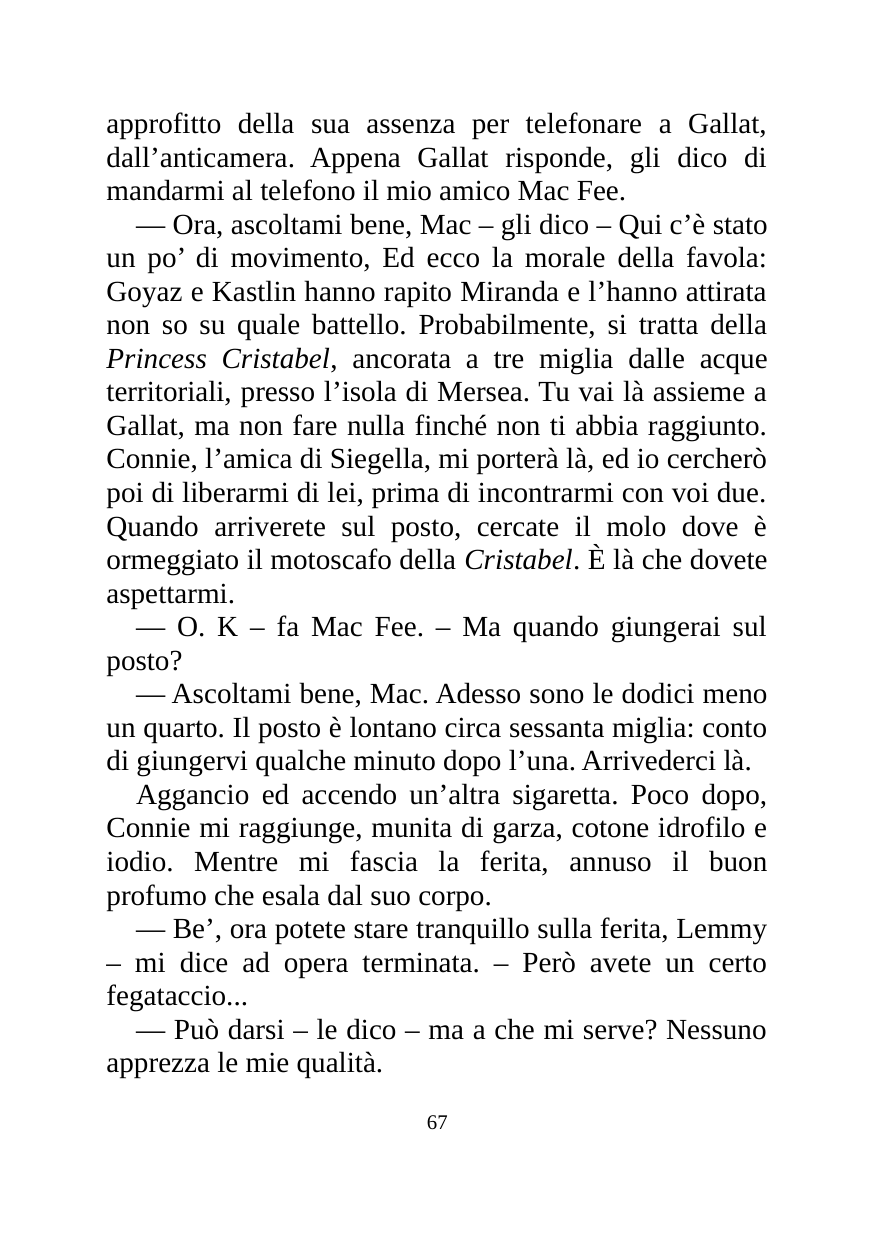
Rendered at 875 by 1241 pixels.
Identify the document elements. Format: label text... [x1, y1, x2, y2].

text — Ascoltami bene, Mac. Adesso sono le dodici meno un quarto. Il posto è lontano circa sessanta miglia: conto di giungervi qualche minuto dopo l’una. Arrivederci là. [106, 676, 768, 777]
text approfitto della sua assenza per telefonare a Gallat, dall’anticamera. Appena Gallat risponde, gli dico di mandarmi al telefono il mio amico Mac Fee. [106, 106, 768, 207]
text — O. K – fa Mac Fee. – Ma quando giungerai sul posto? [106, 609, 768, 676]
text — Ora, ascoltami bene, Mac – gli dico – Qui c’è stato un po’ di movimento, Ed ecco la morale della favola: Goyaz e Kastlin hanno rapito Miranda e l’hanno attirata non so su quale battello. Probabilmente, si tratta della Princess Cristabel, ancorata a tre miglia dalle acque territoriali, presso l’isola di Mersea. Tu vai là assieme a Gallat, ma non fare nulla finché non ti abbia raggiunto. Connie, l’amica di Siegella, mi porterà là, ed io cercherò poi di liberarmi di lei, prima di incontrarmi con voi due. Quando arriverete sul posto, cercate il molo dove è ormeggiato il motoscafo della Cristabel. È là che dovete aspettarmi. [106, 207, 768, 609]
text — Be’, ora potete stare tranquillo sulla ferita, Lemmy – mi dice ad opera terminata. – Però avete un certo fegataccio... [106, 911, 768, 1012]
text — Può darsi – le dico – ma a che mi serve? Nessuno apprezza le mie qualità. [106, 1012, 768, 1079]
text Aggancio ed accendo un’altra sigaretta. Poco dopo, Connie mi raggiunge, munita di garza, cotone idrofilo e iodio. Mentre mi fascia la ferita, annuso il buon profumo che esala dal suo corpo. [106, 777, 768, 911]
